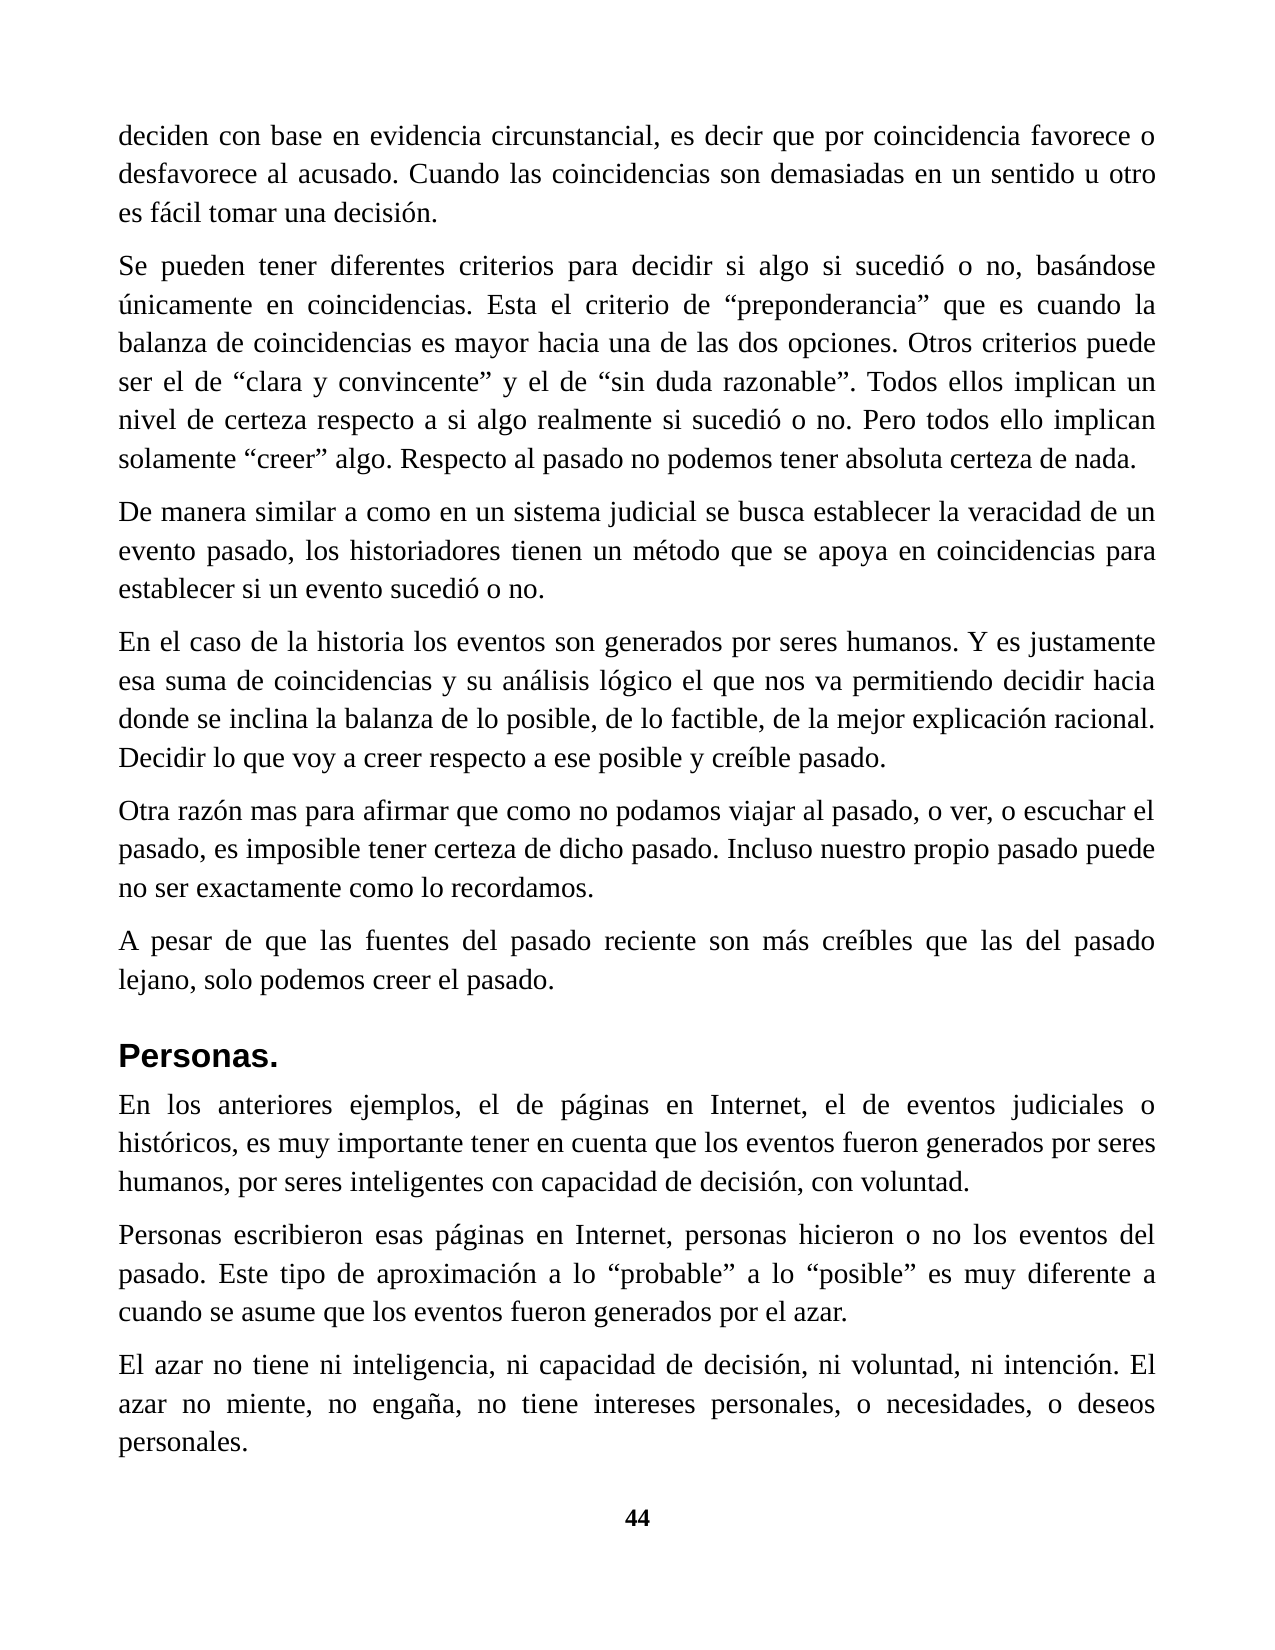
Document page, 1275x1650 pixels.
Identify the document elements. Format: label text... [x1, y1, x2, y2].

text deciden con base en evidencia circunstancial, es decir que por coincidencia favorece o desfavorece al acusado. Cuando las coincidencias son demasiadas en un sentido u otro es fácil tomar una decisión. [118, 118, 1157, 229]
subtitle Personas. [118, 1036, 1157, 1074]
text Se pueden tener diferentes criterios para decidir si algo si sucedió o no, basándose únicamente en coincidencias. Esta el criterio de “preponderancia” que es cuando la balanza de coincidencias es mayor hacia una de las dos opciones. Otros criterios puede ser el de “clara y convincente” y el de “sin duda razonable”. Todos ellos implican un nivel de certeza respecto a si algo realmente si sucedió o no. Pero todos ello implican solamente “creer” algo. Respecto al pasado no podemos tener absoluta certeza de nada. [118, 248, 1157, 474]
text En los anteriores ejemplos, el de páginas en Internet, el de eventos judiciales o históricos, es muy importante tener en cuenta que los eventos fueron generados por seres humanos, por seres inteligentes con capacidad de decisión, con voluntad. [118, 1087, 1157, 1198]
text Personas escribieron esas páginas en Internet, personas hicieron o no los eventos del pasado. Este tipo de aproximación a lo “probable” a lo “posible” es muy diferente a cuando se asume que los eventos fueron generados por el azar. [118, 1217, 1157, 1328]
text En el caso de la historia los eventos son generados por seres humanos. Y es justamente esa suma de coincidencias y su análisis lógico el que nos va permitiendo decidir hacia donde se inclina la balanza de lo posible, de lo factible, de la mejor explicación racional. Decidir lo que voy a creer respecto a ese posible y creíble pasado. [118, 624, 1157, 773]
text A pesar de que las fuentes del pasado reciente son más creíbles que las del pasado lejano, solo podemos creer el pasado. [118, 923, 1157, 995]
text Otra razón mas para afirmar que como no podamos viajar al pasado, o ver, o escuchar el pasado, es imposible tener certeza de dicho pasado. Incluso nuestro propio pasado puede no ser exactamente como lo recordamos. [118, 793, 1157, 904]
text El azar no tiene ni inteligencia, ni capacidad de decisión, ni voluntad, ni intención. El azar no miente, no engaña, no tiene intereses personales, o necesidades, o deseos personales. [118, 1347, 1157, 1458]
text De manera similar a como en un sistema judicial se busca establecer la veracidad de un evento pasado, los historiadores tienen un método que se apoya en coincidencias para establecer si un evento sucedió o no. [118, 494, 1157, 605]
